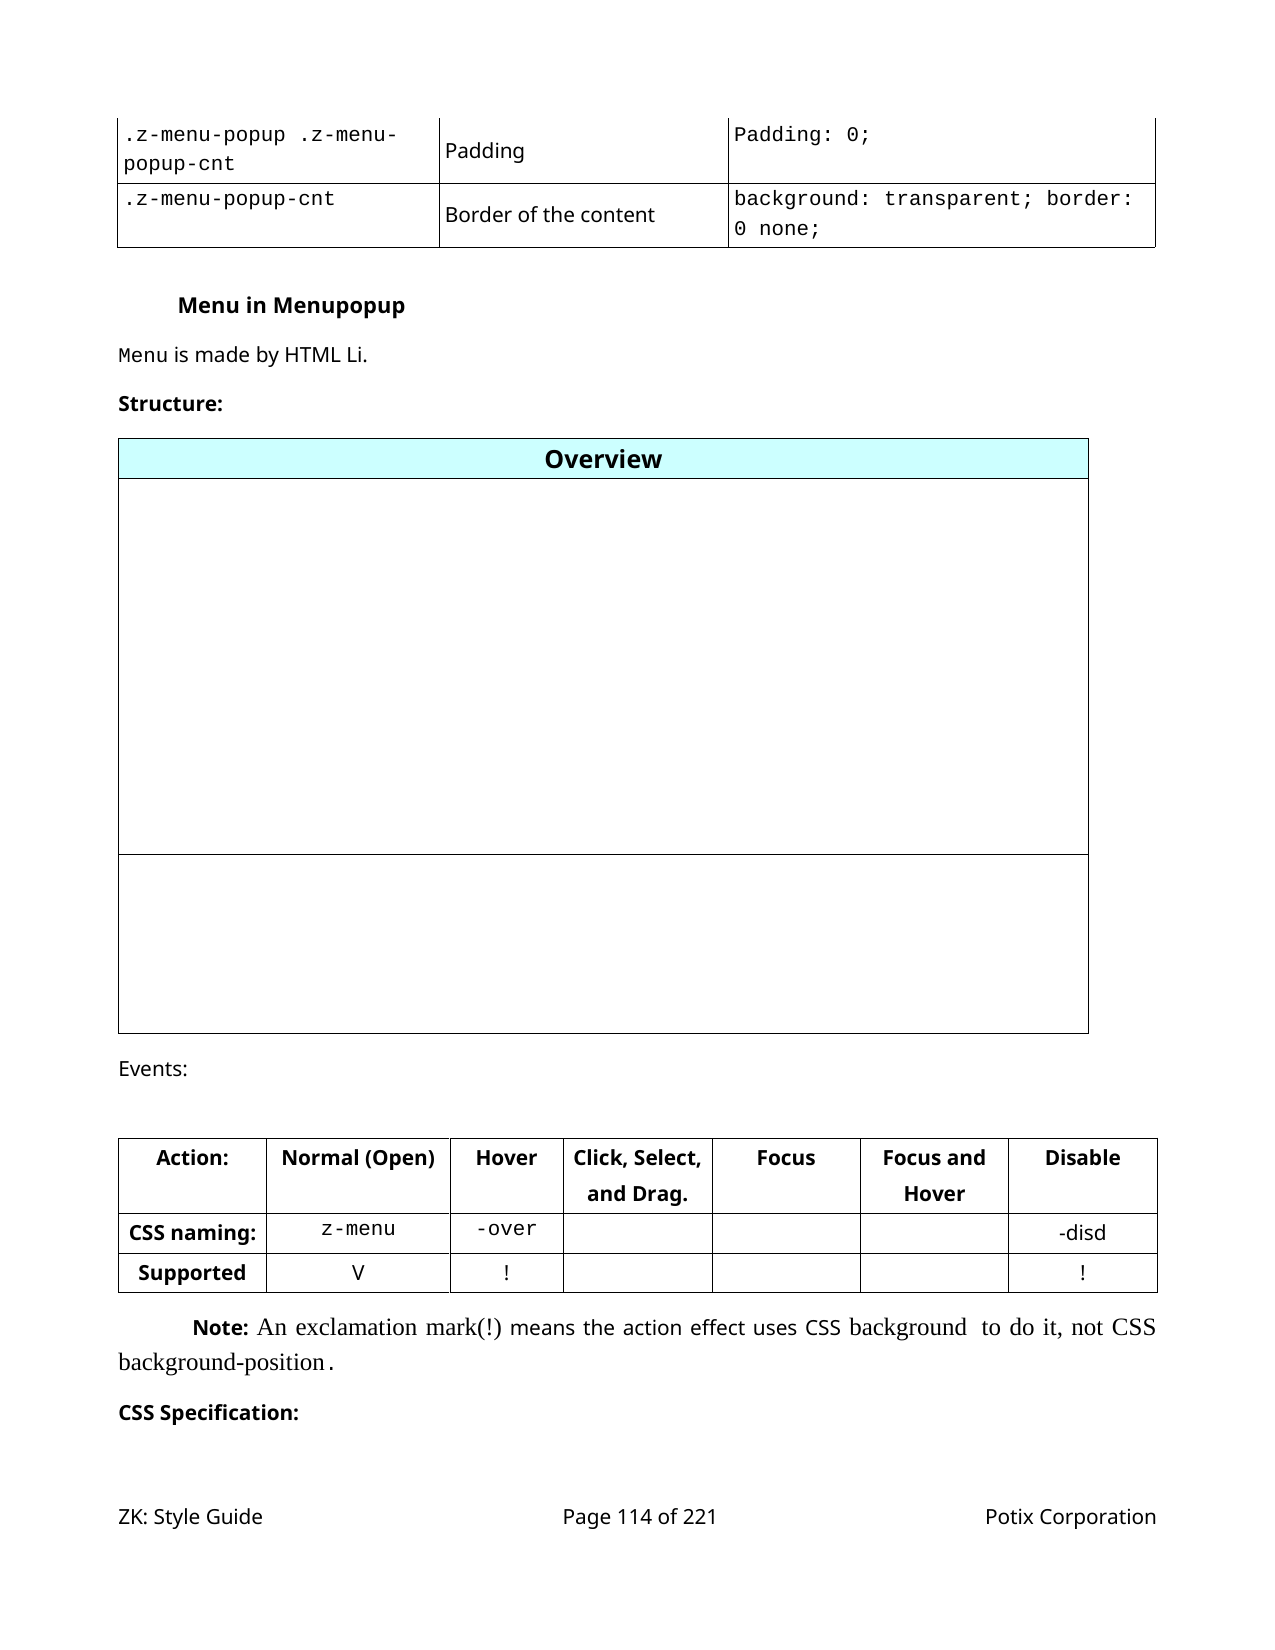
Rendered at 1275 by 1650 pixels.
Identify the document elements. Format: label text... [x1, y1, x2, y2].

table_header Focus and Hover [861, 1139, 1008, 1213]
table_cell background: transparent; border: 0 none; [729, 184, 1155, 247]
table_cell [564, 1254, 712, 1292]
table_cell Padding: 0; [729, 118, 1155, 183]
table_header Action: [119, 1139, 266, 1213]
table_cell [564, 1214, 712, 1253]
text Structure: [118, 389, 1157, 418]
table_cell Padding [440, 118, 728, 183]
table_cell [861, 1214, 1008, 1253]
subtitle Menu in Menupopup [177, 289, 1157, 319]
table_cell .z-menu-popup-cnt [118, 184, 439, 247]
table_header Click, Select, and Drag. [564, 1139, 712, 1213]
text Menu is made by HTML Li. [118, 340, 1157, 369]
table_cell Border of the content [440, 184, 728, 247]
table_header Normal (Open) [267, 1139, 449, 1213]
table_header Disable [1009, 1139, 1157, 1213]
table_cell [861, 1254, 1008, 1292]
table_cell CSS naming: [119, 1214, 266, 1253]
table_cell ! [1009, 1254, 1157, 1292]
text Events: [118, 1054, 1157, 1117]
table_cell Supported [119, 1254, 266, 1292]
table_cell [119, 855, 1088, 1033]
table_cell .z-menu-popup .z-menu-popup-cnt [118, 118, 439, 183]
table_cell [119, 479, 1088, 854]
table_cell ! [451, 1254, 563, 1292]
table_cell [713, 1214, 860, 1253]
table_cell -over [451, 1214, 563, 1253]
table_cell z-menu [267, 1214, 449, 1253]
table_header Overview [119, 439, 1088, 478]
table_header Focus [713, 1139, 860, 1213]
table_cell V [267, 1254, 449, 1292]
table_cell -disd [1009, 1214, 1157, 1253]
table_header Hover [451, 1139, 563, 1213]
text Note: An exclamation mark(!) means the action effect uses CSS background to do it, not CSS background-position. [118, 1313, 1157, 1377]
table_cell [713, 1254, 860, 1292]
text CSS Specification: [118, 1398, 1157, 1426]
